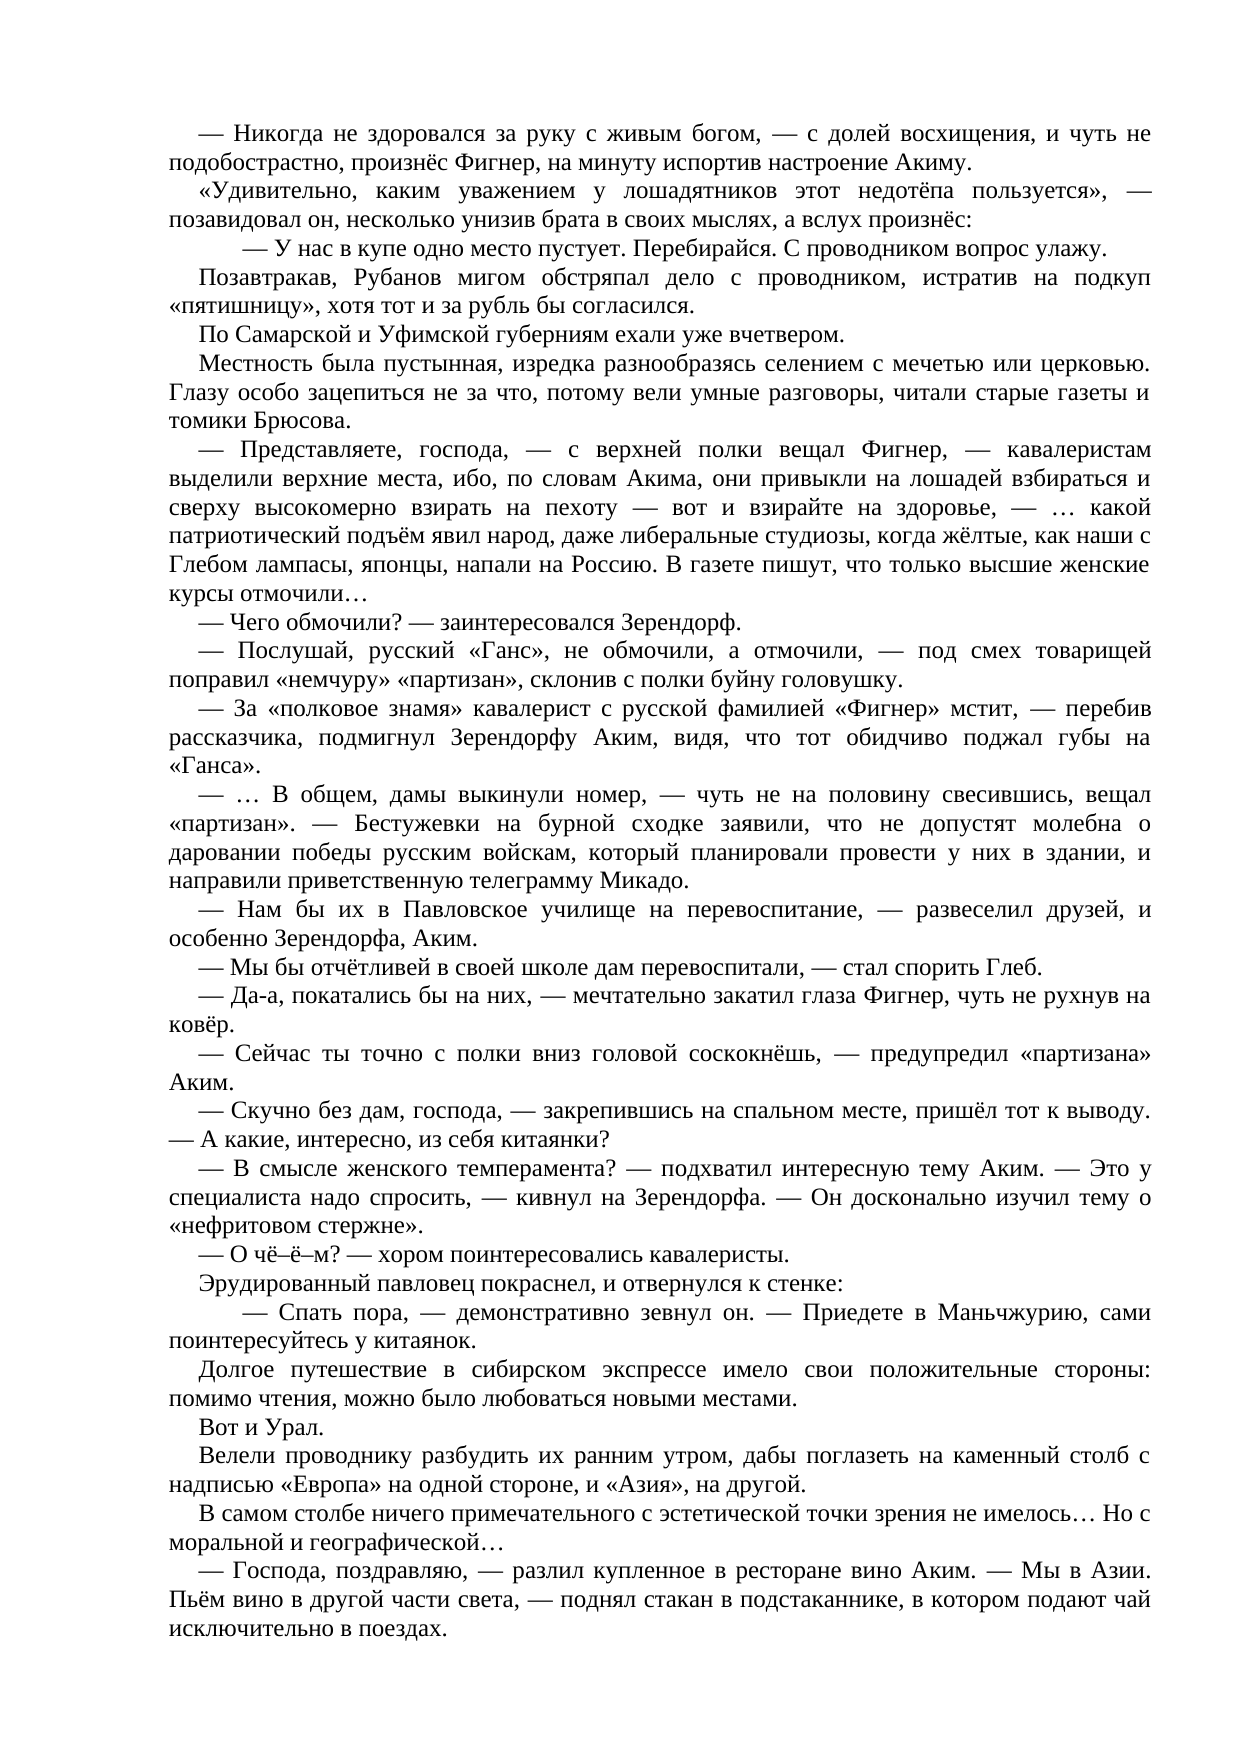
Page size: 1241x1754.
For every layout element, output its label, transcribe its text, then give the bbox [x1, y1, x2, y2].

text — В смысле женского темперамента? — подхватил интересную тему Аким. — Это у специалиста надо спросить, — кивнул на Зерендорфа. — Он досконально изучил тему о «нефритовом стержне». [169, 1153, 1152, 1239]
text — У нас в купе одно место пустует. Перебирайся. С проводником вопрос улажу. [169, 233, 1152, 262]
text — Никогда не здоровался за руку с живым богом, — с долей восхищения, и чуть не подобострастно, произнёс Фигнер, на минуту испортив настроение Акиму. [169, 118, 1152, 176]
text Велели проводнику разбудить их ранним утром, дабы поглазеть на каменный столб с надписью «Европа» на одной стороне, и «Азия», на другой. [169, 1441, 1152, 1498]
text — За «полковое знамя» кавалерист с русской фамилией «Фигнер» мстит, — перебив рассказчика, подмигнул Зерендорфу Аким, видя, что тот обидчиво поджал губы на «Ганса». [169, 693, 1152, 779]
text — О чё–ё–м? — хором поинтересовались кавалеристы. [169, 1239, 1152, 1268]
text — Спать пора, — демонстративно зевнул он. — Приедете в Маньчжурию, сами поинтересуйтесь у китаянок. [169, 1297, 1152, 1354]
text Позавтракав, Рубанов мигом обстряпал дело с проводником, истратив на подкуп «пятишницу», хотя тот и за рубль бы согласился. [169, 262, 1152, 319]
text — Мы бы отчётливей в своей школе дам перевоспитали, — стал спорить Глеб. [169, 952, 1152, 981]
text — Послушай, русский «Ганс», не обмочили, а отмочили, — под смех товарищей поправил «немчуру» «партизан», склонив с полки буйну головушку. [169, 636, 1152, 693]
text — Нам бы их в Павловское училище на перевоспитание, — развеселил друзей, и особенно Зерендорфа, Аким. [169, 894, 1152, 952]
text — Представляете, господа, — с верхней полки вещал Фигнер, — кавалеристам выделили верхние места, ибо, по словам Акима, они привыкли на лошадей взбираться и сверху высокомерно взирать на пехоту — вот и взирайте на здоровье, — … какой патриотический подъём явил народ, даже либеральные студиозы, когда жёлтые, как наши с Глебом лампасы, японцы, напали на Россию. В газете пишут, что только высшие женские курсы отмочили… [169, 434, 1152, 607]
text — Господа, поздравляю, — разлил купленное в ресторане вино Аким. — Мы в Азии. Пьём вино в другой части света, — поднял стакан в подстаканнике, в котором подают чай исключительно в поездах. [169, 1556, 1152, 1642]
text «Удивительно, каким уважением у лошадятников этот недотёпа пользуется», — позавидовал он, несколько унизив брата в своих мыслях, а вслух произнёс: [169, 176, 1152, 233]
text В самом столбе ничего примечательного с эстетической точки зрения не имелось… Но с моральной и географической… [169, 1498, 1152, 1556]
text — Чего обмочили? — заинтересовался Зерендорф. [169, 607, 1152, 636]
text — Да-а, покатались бы на них, — мечтательно закатил глаза Фигнер, чуть не рухнув на ковёр. [169, 981, 1152, 1038]
text — Скучно без дам, господа, — закрепившись на спальном месте, пришёл тот к выводу. — А какие, интересно, из себя китаянки? [169, 1096, 1152, 1153]
text Местность была пустынная, изредка разнообразясь селением с мечетью или церковью. Глазу особо зацепиться не за что, потому вели умные разговоры, читали старые газеты и томики Брюсова. [169, 348, 1152, 434]
text — Сейчас ты точно с полки вниз головой соскокнёшь, — предупредил «партизана» Аким. [169, 1038, 1152, 1096]
text Долгое путешествие в сибирском экспрессе имело свои положительные стороны: помимо чтения, можно было любоваться новыми местами. [169, 1354, 1152, 1412]
text — … В общем, дамы выкинули номер, — чуть не на половину свесившись, вещал «партизан». — Бестужевки на бурной сходке заявили, что не допустят молебна о даровании победы русским войскам, который планировали провести у них в здании, и направили приветственную телеграмму Микадо. [169, 779, 1152, 894]
text Эрудированный павловец покраснел, и отвернулся к стенке: [169, 1268, 1152, 1297]
text По Самарской и Уфимской губерниям ехали уже вчетвером. [169, 319, 1152, 348]
text Вот и Урал. [169, 1412, 1152, 1441]
